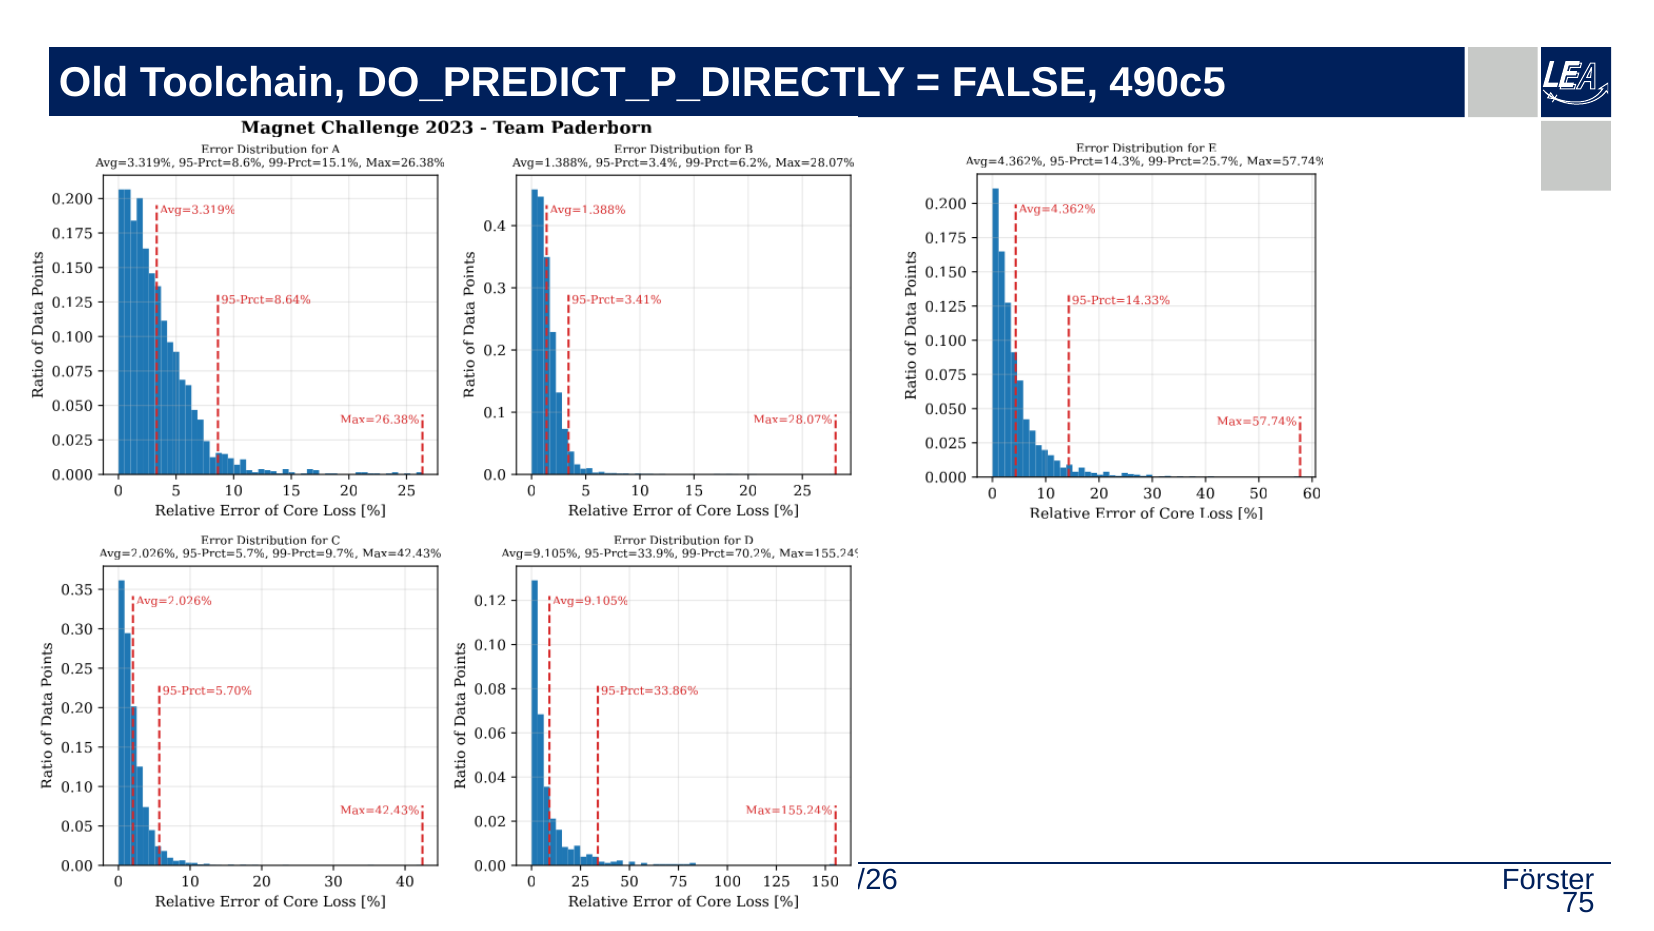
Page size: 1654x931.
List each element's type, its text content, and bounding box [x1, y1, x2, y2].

picture [29, 116, 858, 916]
title Old Toolchain, DO_PREDICT_P_DIRECTLY = FALSE, 490c5 [59, 47, 1447, 117]
picture [903, 141, 1323, 522]
